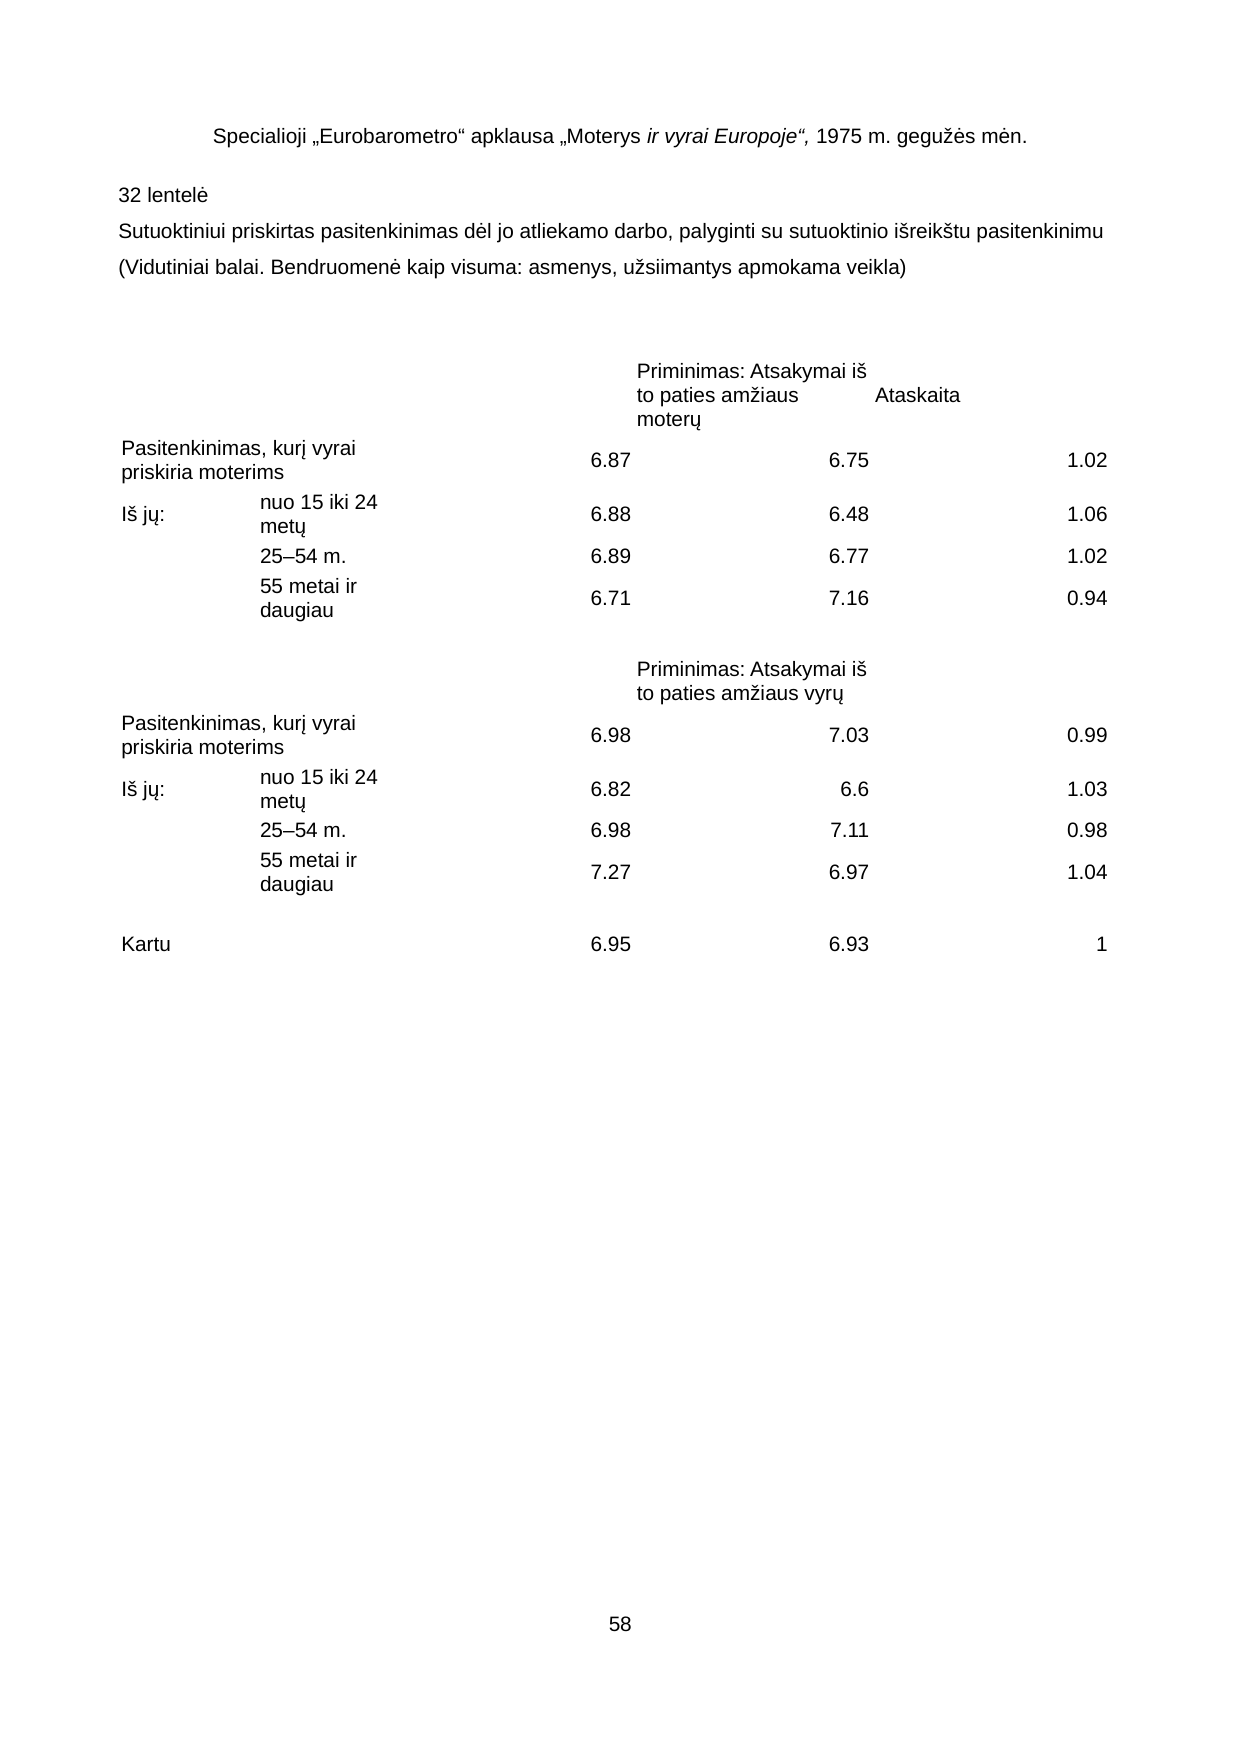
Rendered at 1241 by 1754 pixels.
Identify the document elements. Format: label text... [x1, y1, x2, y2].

table_cell Kartu [118, 929, 257, 958]
table_cell 1,03 [872, 762, 1110, 815]
table_header [118, 356, 257, 433]
table_cell 6,87 [395, 433, 634, 487]
table_cell [118, 815, 257, 845]
table_cell [118, 654, 257, 708]
table_cell 55 metai ir daugiau [257, 845, 395, 899]
table_cell 6,77 [634, 541, 872, 571]
table_header [395, 356, 634, 433]
table_cell 1 [872, 929, 1110, 958]
table_cell [118, 624, 257, 654]
text (Vidutiniai balai. Bendruomenė kaip visuma: asmenys, užsiimantys apmokama veikla) [118, 254, 1122, 278]
table_cell Iš jų: [118, 487, 257, 541]
table_cell 0,94 [872, 571, 1110, 624]
table_cell 25–54 m. [257, 541, 395, 571]
table_cell 6,48 [634, 487, 872, 541]
table_cell 0,99 [872, 708, 1110, 762]
table_cell [872, 624, 1110, 654]
table_header Priminimas: Atsakymai iš to paties amžiaus moterų [634, 356, 872, 433]
table_cell 0,98 [872, 815, 1110, 845]
table_cell [872, 899, 1110, 929]
table_cell Iš jų: [118, 762, 257, 815]
table_cell Priminimas: Atsakymai iš to paties amžiaus vyrų [634, 654, 872, 708]
table_cell 6,88 [395, 487, 634, 541]
table_cell 1,04 [872, 845, 1110, 899]
table_cell 6,98 [395, 708, 634, 762]
table_cell Pasitenkinimas, kurį vyrai priskiria moterims [118, 708, 395, 762]
table_cell 6,98 [395, 815, 634, 845]
table_cell 6,6 [634, 762, 872, 815]
table_cell 7,11 [634, 815, 872, 845]
table_header [257, 356, 395, 433]
table_cell [257, 624, 395, 654]
table_cell [634, 899, 872, 929]
table_cell [395, 899, 634, 929]
table_cell [257, 929, 395, 958]
table_cell 1,02 [872, 541, 1110, 571]
table_cell 6,93 [634, 929, 872, 958]
table_header Ataskaita [872, 356, 1110, 433]
table_cell 6,82 [395, 762, 634, 815]
table_cell 1,06 [872, 487, 1110, 541]
table_cell [118, 899, 257, 929]
table_cell nuo 15 iki 24 metų [257, 487, 395, 541]
table_cell 6,71 [395, 571, 634, 624]
table_cell 55 metai ir daugiau [257, 571, 395, 624]
table_cell [257, 899, 395, 929]
table_cell [395, 624, 634, 654]
table_cell 6,97 [634, 845, 872, 899]
table_cell 25–54 m. [257, 815, 395, 845]
table_cell [257, 654, 395, 708]
table_cell 6,75 [634, 433, 872, 487]
table_cell 6,95 [395, 929, 634, 958]
table_cell 1,02 [872, 433, 1110, 487]
table_cell Pasitenkinimas, kurį vyrai priskiria moterims [118, 433, 395, 487]
table_cell 7,16 [634, 571, 872, 624]
table_cell 7,27 [395, 845, 634, 899]
table_cell [395, 654, 634, 708]
table_cell [872, 654, 1110, 708]
table_cell [118, 571, 257, 624]
text Sutuoktiniui priskirtas pasitenkinimas dėl jo atliekamo darbo, palyginti su sutuoktinio išreikštu pasitenkinimu [118, 219, 1122, 243]
table_cell [634, 624, 872, 654]
table_cell 6,89 [395, 541, 634, 571]
table_cell [118, 845, 257, 899]
table_cell nuo 15 iki 24 metų [257, 762, 395, 815]
table_cell [118, 541, 257, 571]
table_cell 7,03 [634, 708, 872, 762]
text 32 lentelė [118, 183, 1122, 207]
